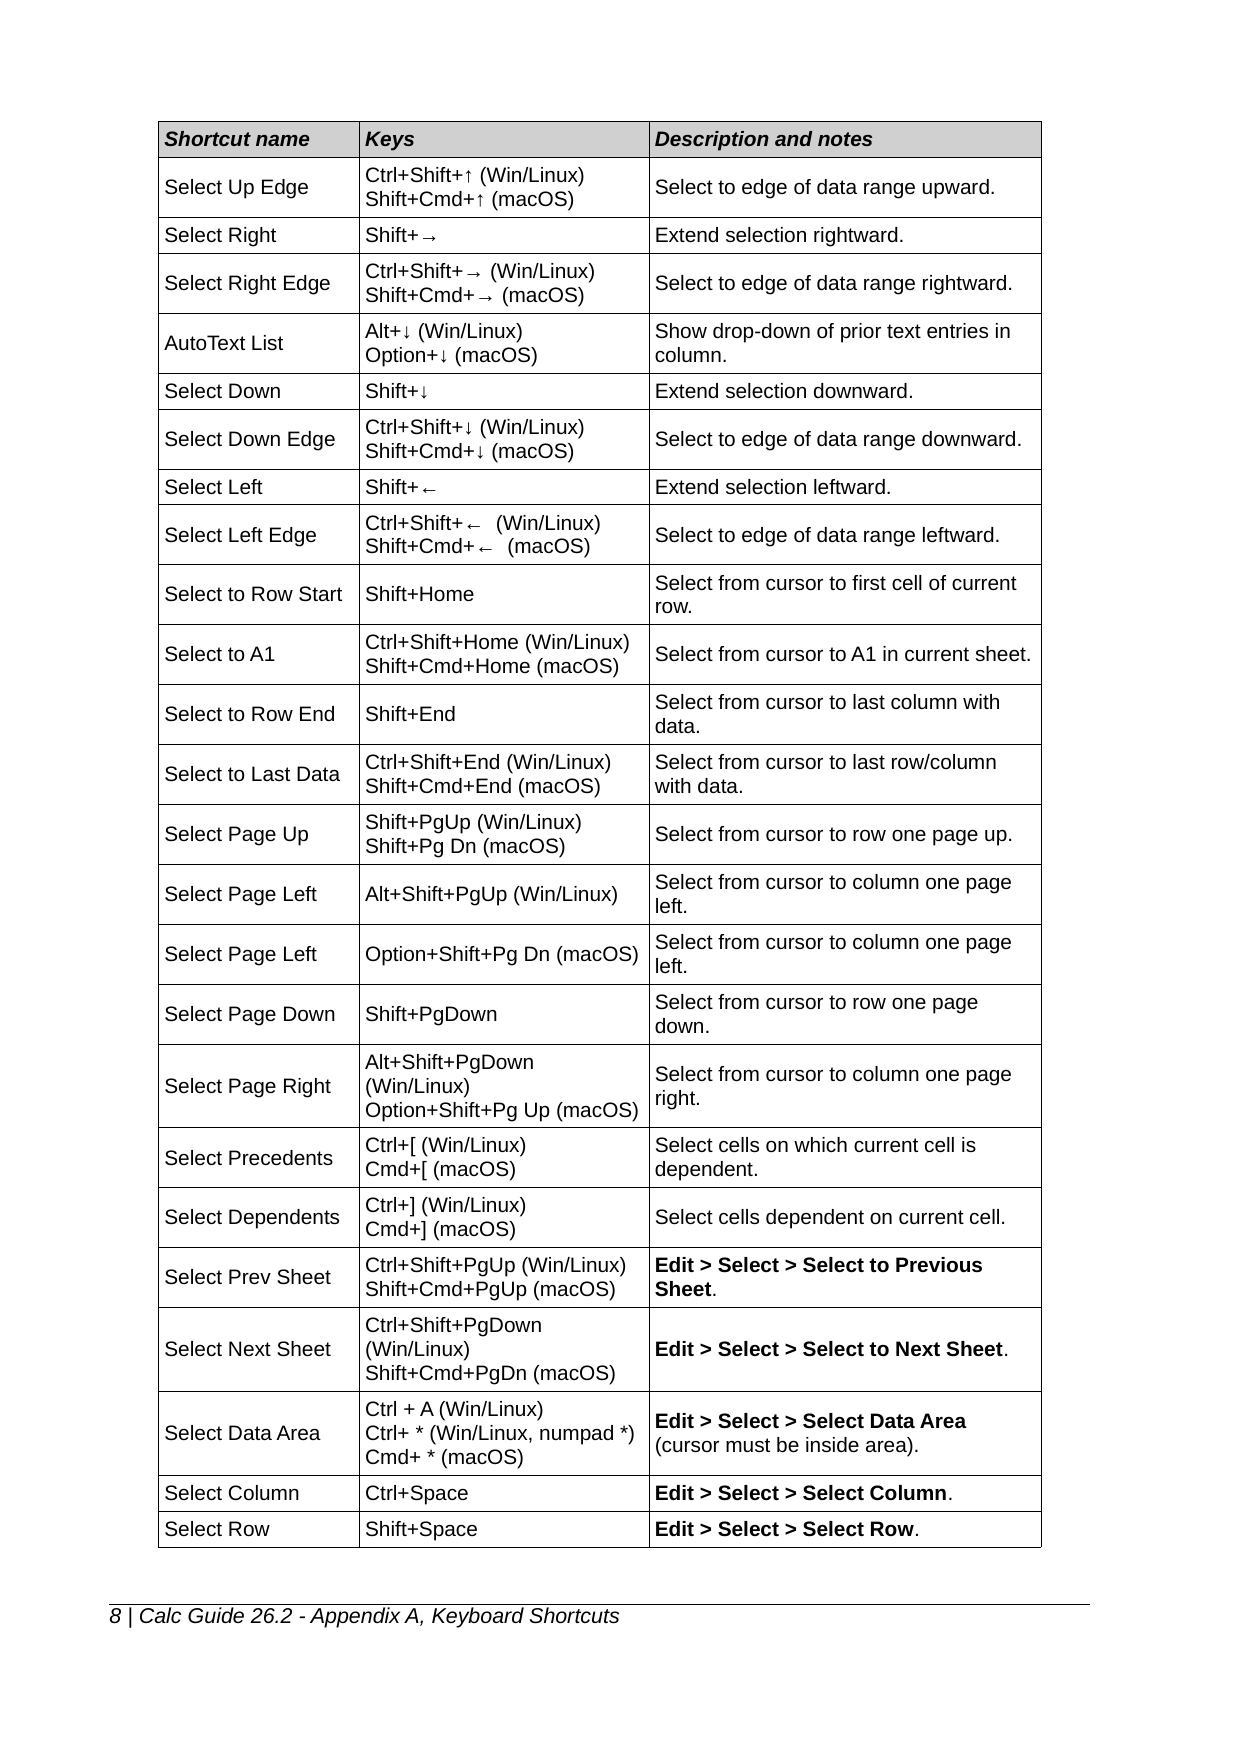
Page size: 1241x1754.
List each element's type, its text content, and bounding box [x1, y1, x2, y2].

table_cell Select Left [159, 470, 359, 504]
table_cell Select from cursor to column one page left. [650, 925, 1041, 983]
table_cell Shift+→ [360, 218, 649, 253]
table_cell Ctrl + A (Win/Linux) Ctrl+ * (Win/Linux, numpad *) Cmd+ * (macOS) [360, 1392, 649, 1475]
table_cell Ctrl+] (Win/Linux) Cmd+] (macOS) [360, 1188, 649, 1247]
table_cell Select from cursor to last column with data. [650, 685, 1041, 744]
table_cell Shift+↓ [360, 374, 649, 408]
table_cell Edit > Select > Select Column. [650, 1476, 1041, 1511]
table_cell Edit > Select > Select to Previous Sheet. [650, 1248, 1041, 1307]
table_cell Select Page Up [159, 805, 359, 864]
table_cell Select to Last Data [159, 745, 359, 804]
table_cell Select Precedents [159, 1128, 359, 1187]
table_cell Alt+Shift+PgUp (Win/Linux) [360, 865, 649, 924]
table_cell Select Down Edge [159, 410, 359, 468]
table_cell Select Next Sheet [159, 1308, 359, 1391]
table_cell Select from cursor to row one page up. [650, 805, 1041, 864]
table_cell Edit > Select > Select Row. [650, 1512, 1041, 1547]
table_cell Alt+↓ (Win/Linux) Option+↓ (macOS) [360, 314, 649, 373]
table_cell Show drop-down of prior text entries in column. [650, 314, 1041, 373]
table_cell Select from cursor to last row/column with data. [650, 745, 1041, 804]
table_cell Ctrl+Space [360, 1476, 649, 1511]
table_cell Ctrl+Shift+→ (Win/Linux) Shift+Cmd+→ (macOS) [360, 254, 649, 313]
table_cell Select Row [159, 1512, 359, 1547]
table_cell AutoText List [159, 314, 359, 373]
table_cell Select Page Left [159, 925, 359, 983]
table_cell Ctrl+Shift+PgDown (Win/Linux) Shift+Cmd+PgDn (macOS) [360, 1308, 649, 1391]
table_cell Select to edge of data range leftward. [650, 505, 1041, 564]
table_cell Ctrl+Shift+↑ (Win/Linux) Shift+Cmd+↑ (macOS) [360, 158, 649, 217]
table_cell Extend selection rightward. [650, 218, 1041, 253]
table_cell Option+Shift+Pg Dn (macOS) [360, 925, 649, 983]
table_cell Select Prev Sheet [159, 1248, 359, 1307]
table_cell Select cells dependent on current cell. [650, 1188, 1041, 1247]
table_cell Ctrl+Shift+Home (Win/Linux) Shift+Cmd+Home (macOS) [360, 625, 649, 684]
table_cell Select from cursor to column one page left. [650, 865, 1041, 924]
table_cell Shift+PgDown [360, 985, 649, 1043]
table_cell Select to edge of data range rightward. [650, 254, 1041, 313]
table_cell Shift+← [360, 470, 649, 504]
table_cell Select Left Edge [159, 505, 359, 564]
table_cell Select to Row End [159, 685, 359, 744]
table_cell Ctrl+Shift+PgUp (Win/Linux) Shift+Cmd+PgUp (macOS) [360, 1248, 649, 1307]
table_cell Select Dependents [159, 1188, 359, 1247]
table_cell Edit > Select > Select Data Area (cursor must be inside area). [650, 1392, 1041, 1475]
table_cell Shift+PgUp (Win/Linux) Shift+Pg Dn (macOS) [360, 805, 649, 864]
table_cell Ctrl+Shift+End (Win/Linux) Shift+Cmd+End (macOS) [360, 745, 649, 804]
table_cell Select to A1 [159, 625, 359, 684]
table_cell Shift+End [360, 685, 649, 744]
table_cell Select to edge of data range upward. [650, 158, 1041, 217]
table_cell Select Down [159, 374, 359, 408]
table_cell Shift+Space [360, 1512, 649, 1547]
table_header Description and notes [650, 122, 1041, 157]
table_cell Select cells on which current cell is dependent. [650, 1128, 1041, 1187]
table_cell Ctrl+Shift+↓ (Win/Linux) Shift+Cmd+↓ (macOS) [360, 410, 649, 468]
table_cell Select from cursor to first cell of current row. [650, 565, 1041, 624]
table_cell Select from cursor to A1 in current sheet. [650, 625, 1041, 684]
table_cell Select Column [159, 1476, 359, 1511]
table_cell Select from cursor to column one page right. [650, 1045, 1041, 1127]
table_cell Select Data Area [159, 1392, 359, 1475]
table_cell Select to edge of data range downward. [650, 410, 1041, 468]
table_cell Alt+Shift+PgDown (Win/Linux) Option+Shift+Pg Up (macOS) [360, 1045, 649, 1127]
table_cell Select Up Edge [159, 158, 359, 217]
table_header Keys [360, 122, 649, 157]
table_cell Ctrl+Shift+← (Win/Linux) Shift+Cmd+← (macOS) [360, 505, 649, 564]
table_header Shortcut name [159, 122, 359, 157]
table_cell Extend selection leftward. [650, 470, 1041, 504]
table_cell Edit > Select > Select to Next Sheet. [650, 1308, 1041, 1391]
table_cell Select Page Down [159, 985, 359, 1043]
table_cell Shift+Home [360, 565, 649, 624]
table_cell Select Right [159, 218, 359, 253]
table_cell Select Right Edge [159, 254, 359, 313]
table_cell Ctrl+[ (Win/Linux) Cmd+[ (macOS) [360, 1128, 649, 1187]
table_cell Select from cursor to row one page down. [650, 985, 1041, 1043]
table_cell Select Page Left [159, 865, 359, 924]
table_cell Extend selection downward. [650, 374, 1041, 408]
table_cell Select to Row Start [159, 565, 359, 624]
table_cell Select Page Right [159, 1045, 359, 1127]
